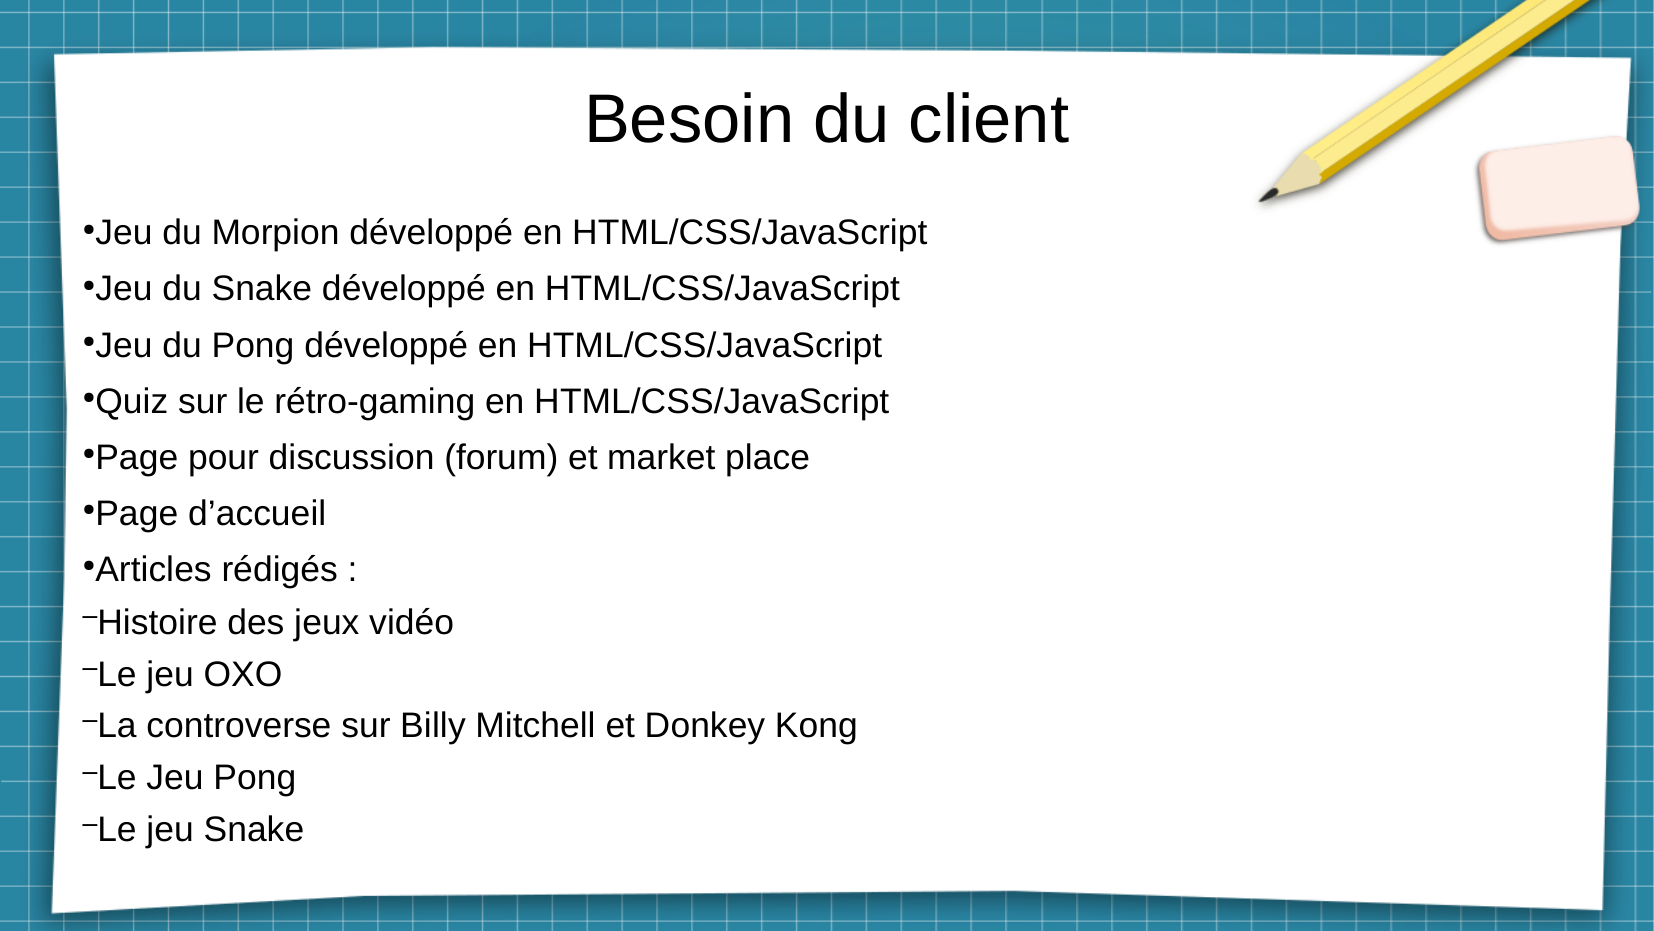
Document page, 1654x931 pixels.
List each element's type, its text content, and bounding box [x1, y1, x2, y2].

picture [0, 0, 1654, 931]
title Besoin du client [82, 37, 1571, 193]
list Jeu du Morpion développé en HTML/CSS/JavaScript Jeu du Snake développé en HTML/CSS/JavaScript Jeu du Pong développé en HTML/CSS/JavaScript Quiz sur le rétro-gaming en HTML/CSS/JavaScript Page pour discussion (forum) et market place Page d’accueil Articles rédigés : Histoire des jeux vidéo Le jeu OXO La controverse sur Billy Mitchell et Donkey Kong Le Jeu Pong Le jeu Snake [82, 217, 1571, 894]
